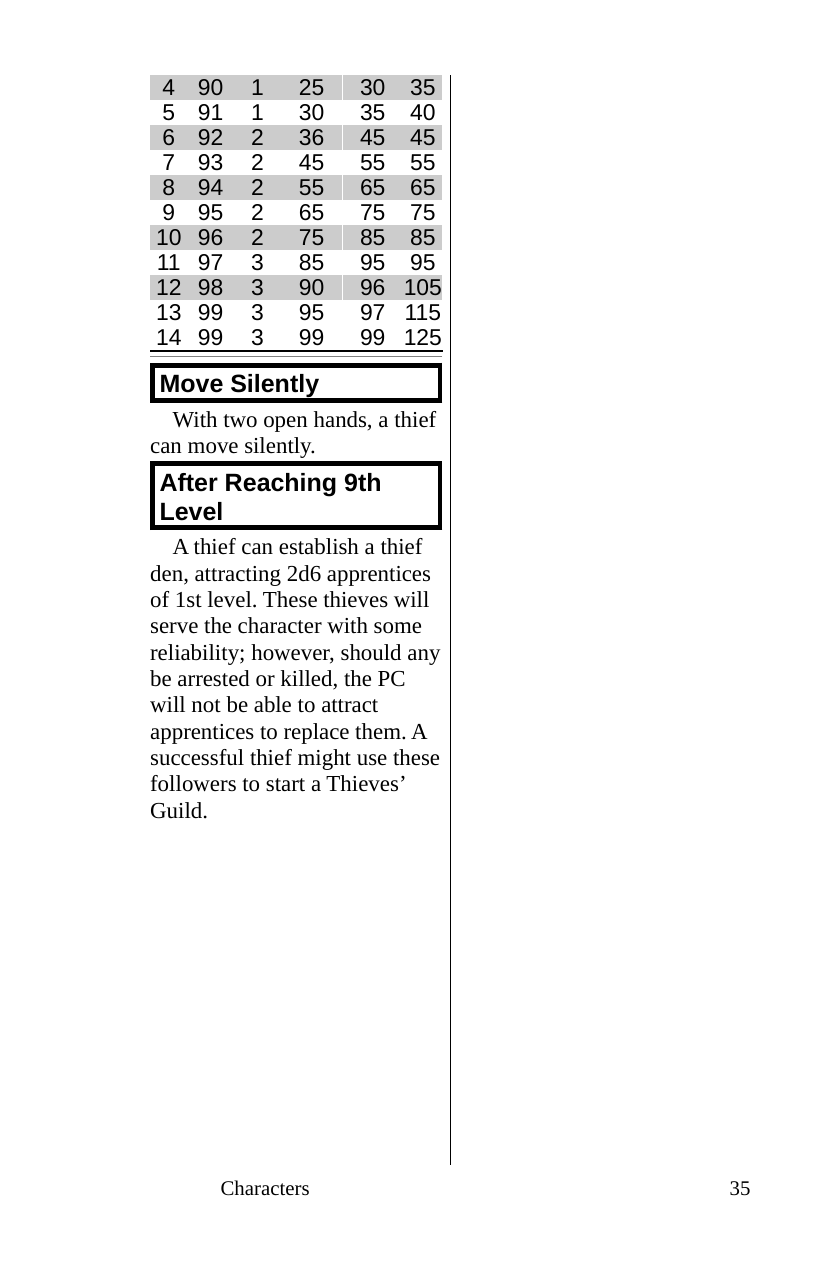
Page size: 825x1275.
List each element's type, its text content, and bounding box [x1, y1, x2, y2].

table_cell 99 [281, 325, 342, 350]
table_cell 96 [187, 225, 234, 250]
table_cell 125 [403, 325, 442, 350]
table_cell 55 [281, 175, 342, 200]
text With two open hands, a thief can move silently. [150, 406, 442, 458]
text A thief can establish a thief den, attracting 2d6 apprentices of 1st level. These thieves will serve the character with some reliability; however, should any be arrested or killed, the PC will not be able to attract apprentices to replace them. A successful thief might use these followers to start a Thieves’ Guild. [150, 533, 442, 823]
table_cell 3 [234, 275, 281, 300]
table_cell 7 [150, 150, 187, 175]
table_cell 25 [281, 75, 342, 100]
table_cell 30 [281, 100, 342, 125]
table_cell 35 [403, 75, 442, 100]
table_cell 1 [234, 75, 281, 100]
table_cell 95 [281, 300, 342, 325]
table_cell 35 [343, 100, 403, 125]
table_cell 97 [343, 300, 403, 325]
table_cell 65 [343, 175, 403, 200]
table_cell 11 [150, 250, 187, 275]
table_cell 95 [343, 250, 403, 275]
table_cell 36 [281, 125, 342, 150]
table_cell 65 [281, 200, 342, 225]
table_cell 8 [150, 175, 187, 200]
table_cell 30 [343, 75, 403, 100]
table_cell 115 [403, 300, 442, 325]
table_cell 3 [234, 325, 281, 350]
table_cell 2 [234, 200, 281, 225]
table_cell 12 [150, 275, 187, 300]
table_cell 96 [343, 275, 403, 300]
table_cell 45 [343, 125, 403, 150]
table_cell 6 [150, 125, 187, 150]
table_cell 90 [281, 275, 342, 300]
table_cell 95 [187, 200, 234, 225]
table_cell 2 [234, 175, 281, 200]
table_cell 4 [150, 75, 187, 100]
table_cell 5 [150, 100, 187, 125]
table_cell 105 [403, 275, 442, 300]
table_cell 93 [187, 150, 234, 175]
table_cell 13 [150, 300, 187, 325]
table_cell 75 [403, 200, 442, 225]
table_cell 75 [281, 225, 342, 250]
table_cell 45 [281, 150, 342, 175]
table_cell 14 [150, 325, 187, 350]
table_cell 85 [281, 250, 342, 275]
table_cell 55 [403, 150, 442, 175]
table_cell 91 [187, 100, 234, 125]
table_cell 85 [403, 225, 442, 250]
table_cell 92 [187, 125, 234, 150]
table_cell 9 [150, 200, 187, 225]
table_cell 40 [403, 100, 442, 125]
table_cell 65 [403, 175, 442, 200]
table_cell 2 [234, 225, 281, 250]
table_cell 55 [343, 150, 403, 175]
table_cell 10 [150, 225, 187, 250]
table_cell 99 [187, 325, 234, 350]
table_cell 45 [403, 125, 442, 150]
table_cell 99 [187, 300, 234, 325]
table_cell 90 [187, 75, 234, 100]
table_cell 75 [343, 200, 403, 225]
table_cell 95 [403, 250, 442, 275]
table_cell 1 [234, 100, 281, 125]
table_cell 97 [187, 250, 234, 275]
table_cell 99 [343, 325, 403, 350]
table_cell 94 [187, 175, 234, 200]
table_cell 85 [343, 225, 403, 250]
table_cell 98 [187, 275, 234, 300]
table_cell 2 [234, 125, 281, 150]
subtitle After Reaching 9th Level [155, 466, 438, 525]
subtitle Move silently [155, 368, 438, 398]
table_cell 3 [234, 250, 281, 275]
table_cell 3 [234, 300, 281, 325]
table_cell 2 [234, 150, 281, 175]
